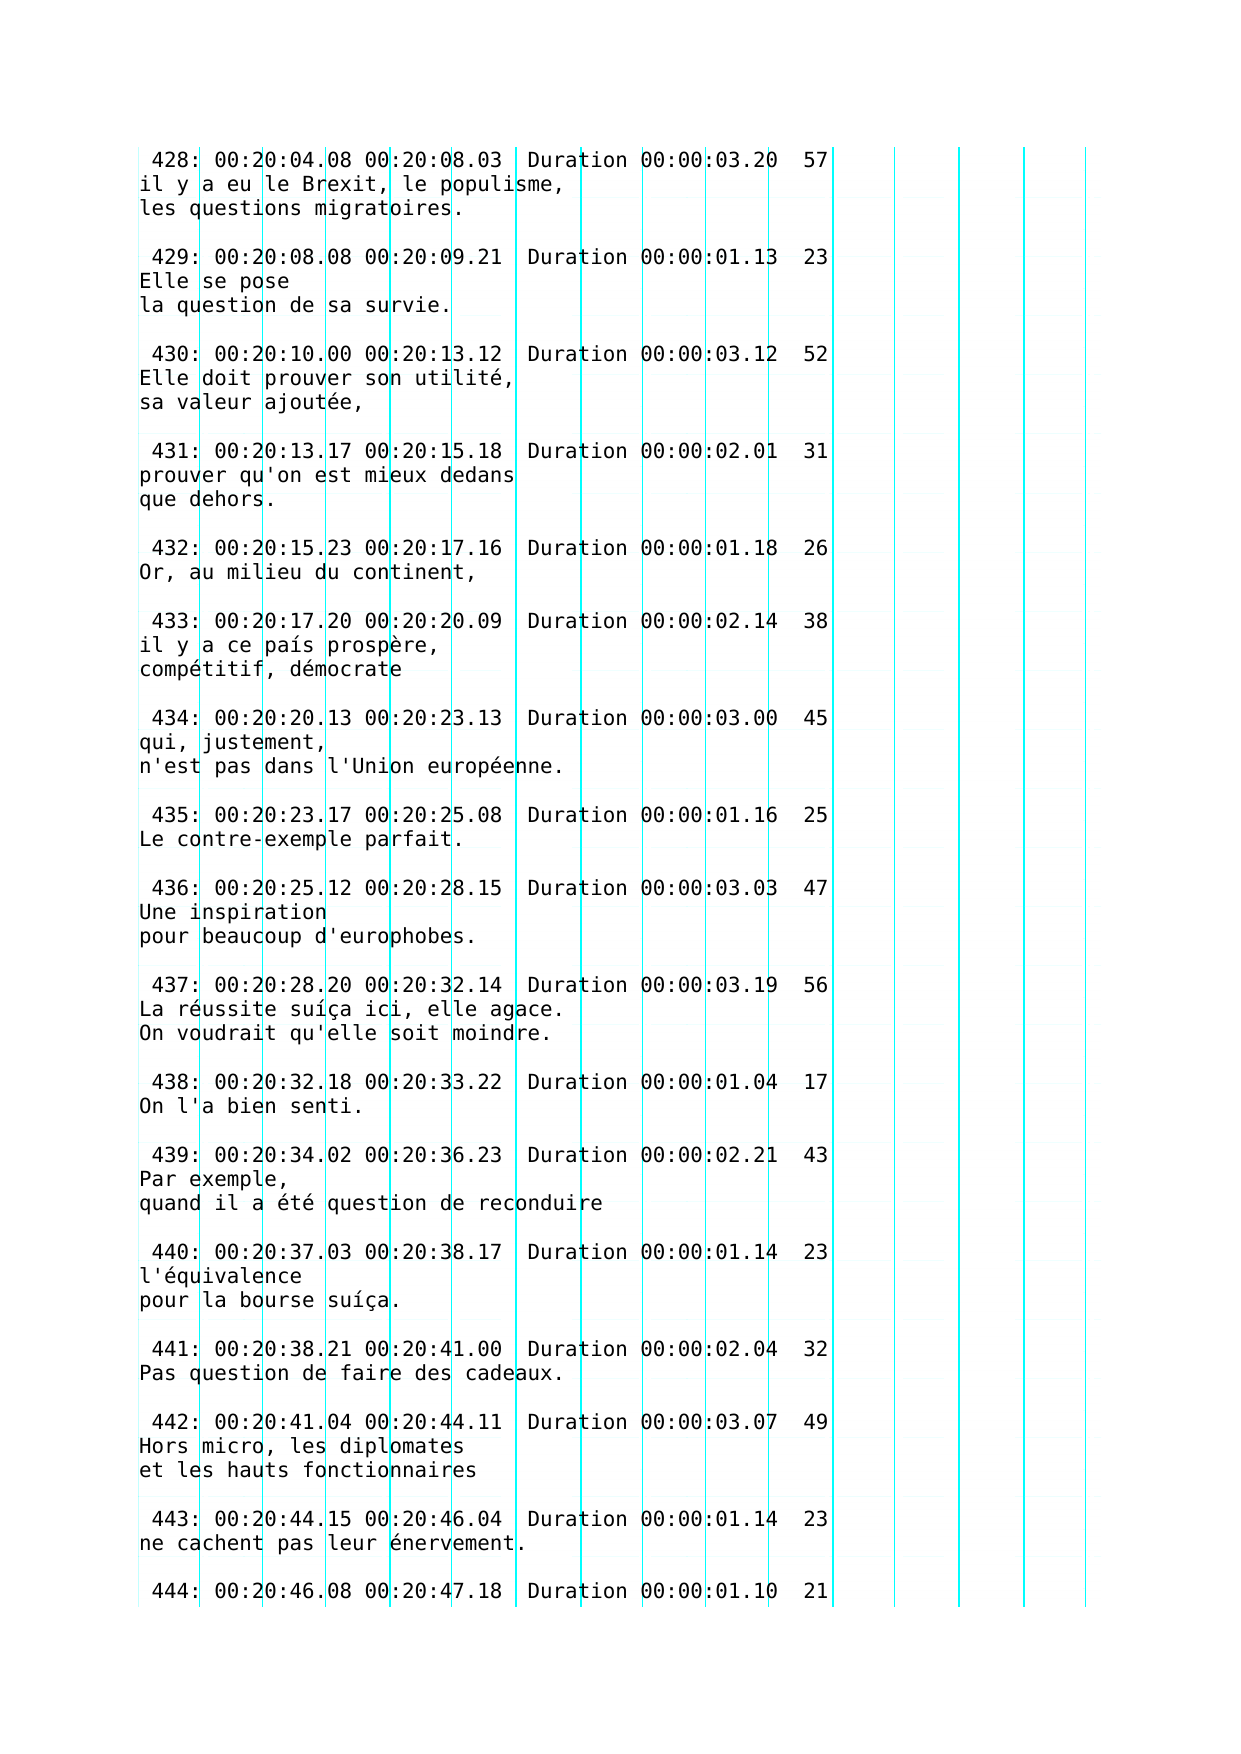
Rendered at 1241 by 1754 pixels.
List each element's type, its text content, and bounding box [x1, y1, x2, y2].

text Elle se pose [139, 269, 1101, 293]
text n'est pas dans l'Union européenne. [139, 754, 1101, 779]
text On voudrait qu'elle soit moindre. [139, 1021, 1101, 1046]
text 432: 00:20:15.23 00:20:17.16 Duration 00:00:01.18 26 [139, 536, 1101, 560]
text Par exemple, [139, 1167, 1101, 1191]
text 439: 00:20:34.02 00:20:36.23 Duration 00:00:02.21 43 [139, 1143, 1101, 1167]
text On l'a bien senti. [139, 1094, 1101, 1118]
text ne cachent pas leur énervement. [139, 1531, 1101, 1555]
text les questions migratoires. [139, 196, 1101, 220]
text il y a ce país prospère, [139, 633, 1101, 657]
text 436: 00:20:25.12 00:20:28.15 Duration 00:00:03.03 47 [139, 876, 1101, 900]
text 443: 00:20:44.15 00:20:46.04 Duration 00:00:01.14 23 [139, 1507, 1101, 1531]
text 431: 00:20:13.17 00:20:15.18 Duration 00:00:02.01 31 [139, 439, 1101, 463]
text 440: 00:20:37.03 00:20:38.17 Duration 00:00:01.14 23 [139, 1240, 1101, 1264]
text 444: 00:20:46.08 00:20:47.18 Duration 00:00:01.10 21 [139, 1579, 1101, 1604]
text Elle doit prouver son utilité, [139, 366, 1101, 390]
text compétitif, démocrate [139, 657, 1101, 682]
text 437: 00:20:28.20 00:20:32.14 Duration 00:00:03.19 56 [139, 973, 1101, 997]
text Hors micro, les diplomates [139, 1434, 1101, 1458]
text La réussite suíça ici, elle agace. [139, 997, 1101, 1021]
text pour la bourse suíça. [139, 1288, 1101, 1313]
text que dehors. [139, 487, 1101, 512]
text et les hauts fonctionnaires [139, 1458, 1101, 1482]
text pour beaucoup d'europhobes. [139, 924, 1101, 948]
text Une inspiration [139, 900, 1101, 924]
picture [138, 147, 1102, 1607]
text 435: 00:20:23.17 00:20:25.08 Duration 00:00:01.16 25 [139, 803, 1101, 827]
text Pas question de faire des cadeaux. [139, 1361, 1101, 1385]
text 442: 00:20:41.04 00:20:44.11 Duration 00:00:03.07 49 [139, 1410, 1101, 1434]
text 428: 00:20:04.08 00:20:08.03 Duration 00:00:03.20 57 [139, 148, 1101, 172]
text 441: 00:20:38.21 00:20:41.00 Duration 00:00:02.04 32 [139, 1337, 1101, 1361]
text 438: 00:20:32.18 00:20:33.22 Duration 00:00:01.04 17 [139, 1070, 1101, 1094]
text Le contre-exemple parfait. [139, 827, 1101, 851]
text Or, au milieu du continent, [139, 560, 1101, 584]
text la question de sa survie. [139, 293, 1101, 317]
text l'équivalence [139, 1264, 1101, 1288]
text prouver qu'on est mieux dedans [139, 463, 1101, 487]
text 434: 00:20:20.13 00:20:23.13 Duration 00:00:03.00 45 [139, 706, 1101, 730]
text sa valeur ajoutée, [139, 390, 1101, 414]
text il y a eu le Brexit, le populisme, [139, 172, 1101, 196]
text 430: 00:20:10.00 00:20:13.12 Duration 00:00:03.12 52 [139, 342, 1101, 366]
text 429: 00:20:08.08 00:20:09.21 Duration 00:00:01.13 23 [139, 245, 1101, 269]
text quand il a été question de reconduire [139, 1191, 1101, 1216]
text qui, justement, [139, 730, 1101, 754]
text 433: 00:20:17.20 00:20:20.09 Duration 00:00:02.14 38 [139, 609, 1101, 633]
